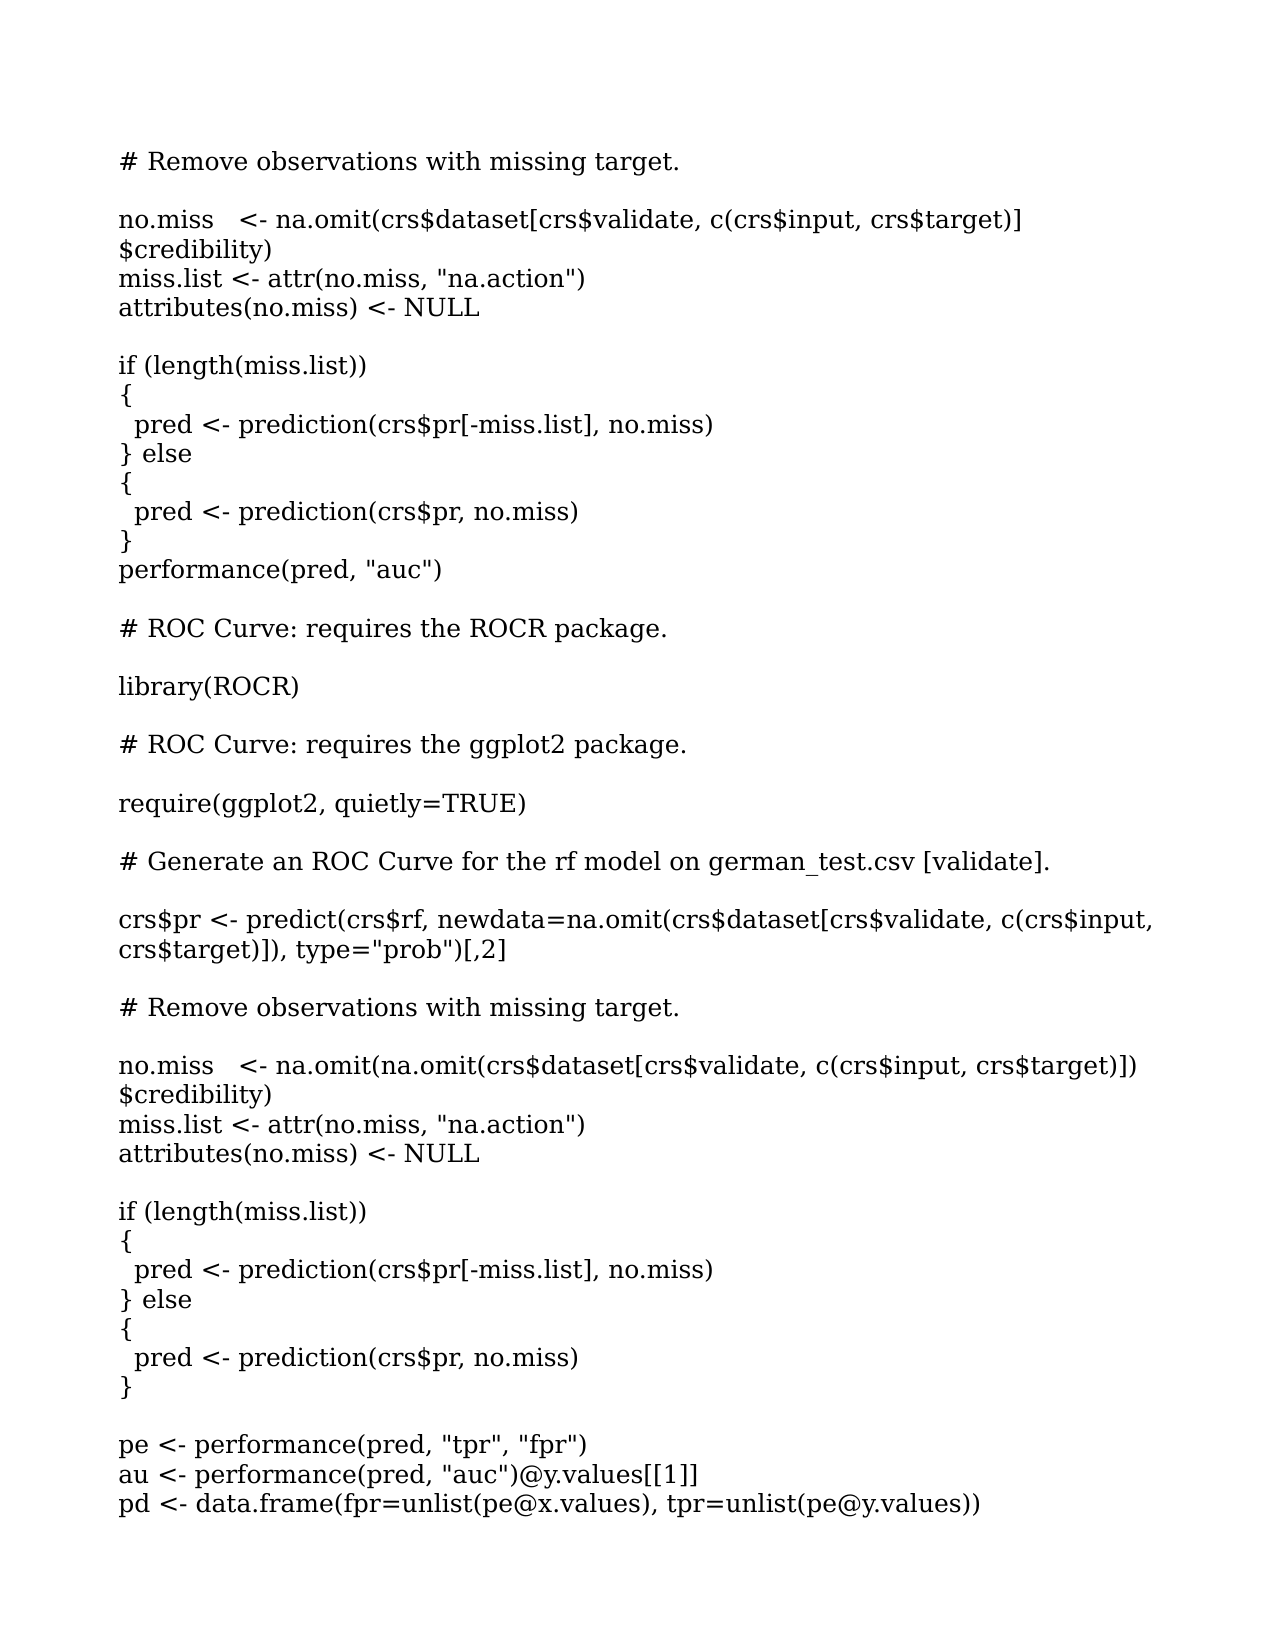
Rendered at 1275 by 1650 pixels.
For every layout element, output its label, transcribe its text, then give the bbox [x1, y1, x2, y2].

text miss.list <- attr(no.miss, "na.action") [118, 1110, 1157, 1139]
text # Generate an ROC Curve for the rf model on german_test.csv [validate]. [118, 847, 1157, 876]
text no.miss <- na.omit(crs$dataset[crs$validate, c(crs$input, crs$target)]$credibility) [118, 206, 1157, 264]
text pd <- data.frame(fpr=unlist(pe@x.values), tpr=unlist(pe@y.values)) [118, 1489, 1157, 1518]
text crs$pr <- predict(crs$rf, newdata=na.omit(crs$dataset[crs$validate, c(crs$input, crs$target)]), type="prob")[,2] [118, 906, 1157, 964]
text if (length(miss.list)) [118, 351, 1157, 381]
text miss.list <- attr(no.miss, "na.action") [118, 264, 1157, 293]
text # ROC Curve: requires the ROCR package. [118, 614, 1157, 643]
text au <- performance(pred, "auc")@y.values[[1]] [118, 1460, 1157, 1489]
text # Remove observations with missing target. [118, 993, 1157, 1022]
text attributes(no.miss) <- NULL [118, 1139, 1157, 1168]
text } else [118, 439, 1157, 468]
text pred <- prediction(crs$pr[-miss.list], no.miss) [118, 410, 1157, 439]
text library(ROCR) [118, 672, 1157, 701]
text } [118, 1372, 1157, 1401]
text { [118, 1314, 1157, 1343]
text pred <- prediction(crs$pr, no.miss) [118, 1343, 1157, 1372]
text } [118, 526, 1157, 556]
text { [118, 468, 1157, 497]
text performance(pred, "auc") [118, 556, 1157, 585]
text if (length(miss.list)) [118, 1197, 1157, 1226]
text pred <- prediction(crs$pr, no.miss) [118, 497, 1157, 526]
text attributes(no.miss) <- NULL [118, 293, 1157, 322]
text { [118, 381, 1157, 410]
text pe <- performance(pred, "tpr", "fpr") [118, 1431, 1157, 1460]
text require(ggplot2, quietly=TRUE) [118, 789, 1157, 818]
text no.miss <- na.omit(na.omit(crs$dataset[crs$validate, c(crs$input, crs$target)])$credibility) [118, 1051, 1157, 1110]
text pred <- prediction(crs$pr[-miss.list], no.miss) [118, 1256, 1157, 1285]
text { [118, 1226, 1157, 1256]
text } else [118, 1285, 1157, 1314]
text # Remove observations with missing target. [118, 147, 1157, 176]
text # ROC Curve: requires the ggplot2 package. [118, 731, 1157, 760]
